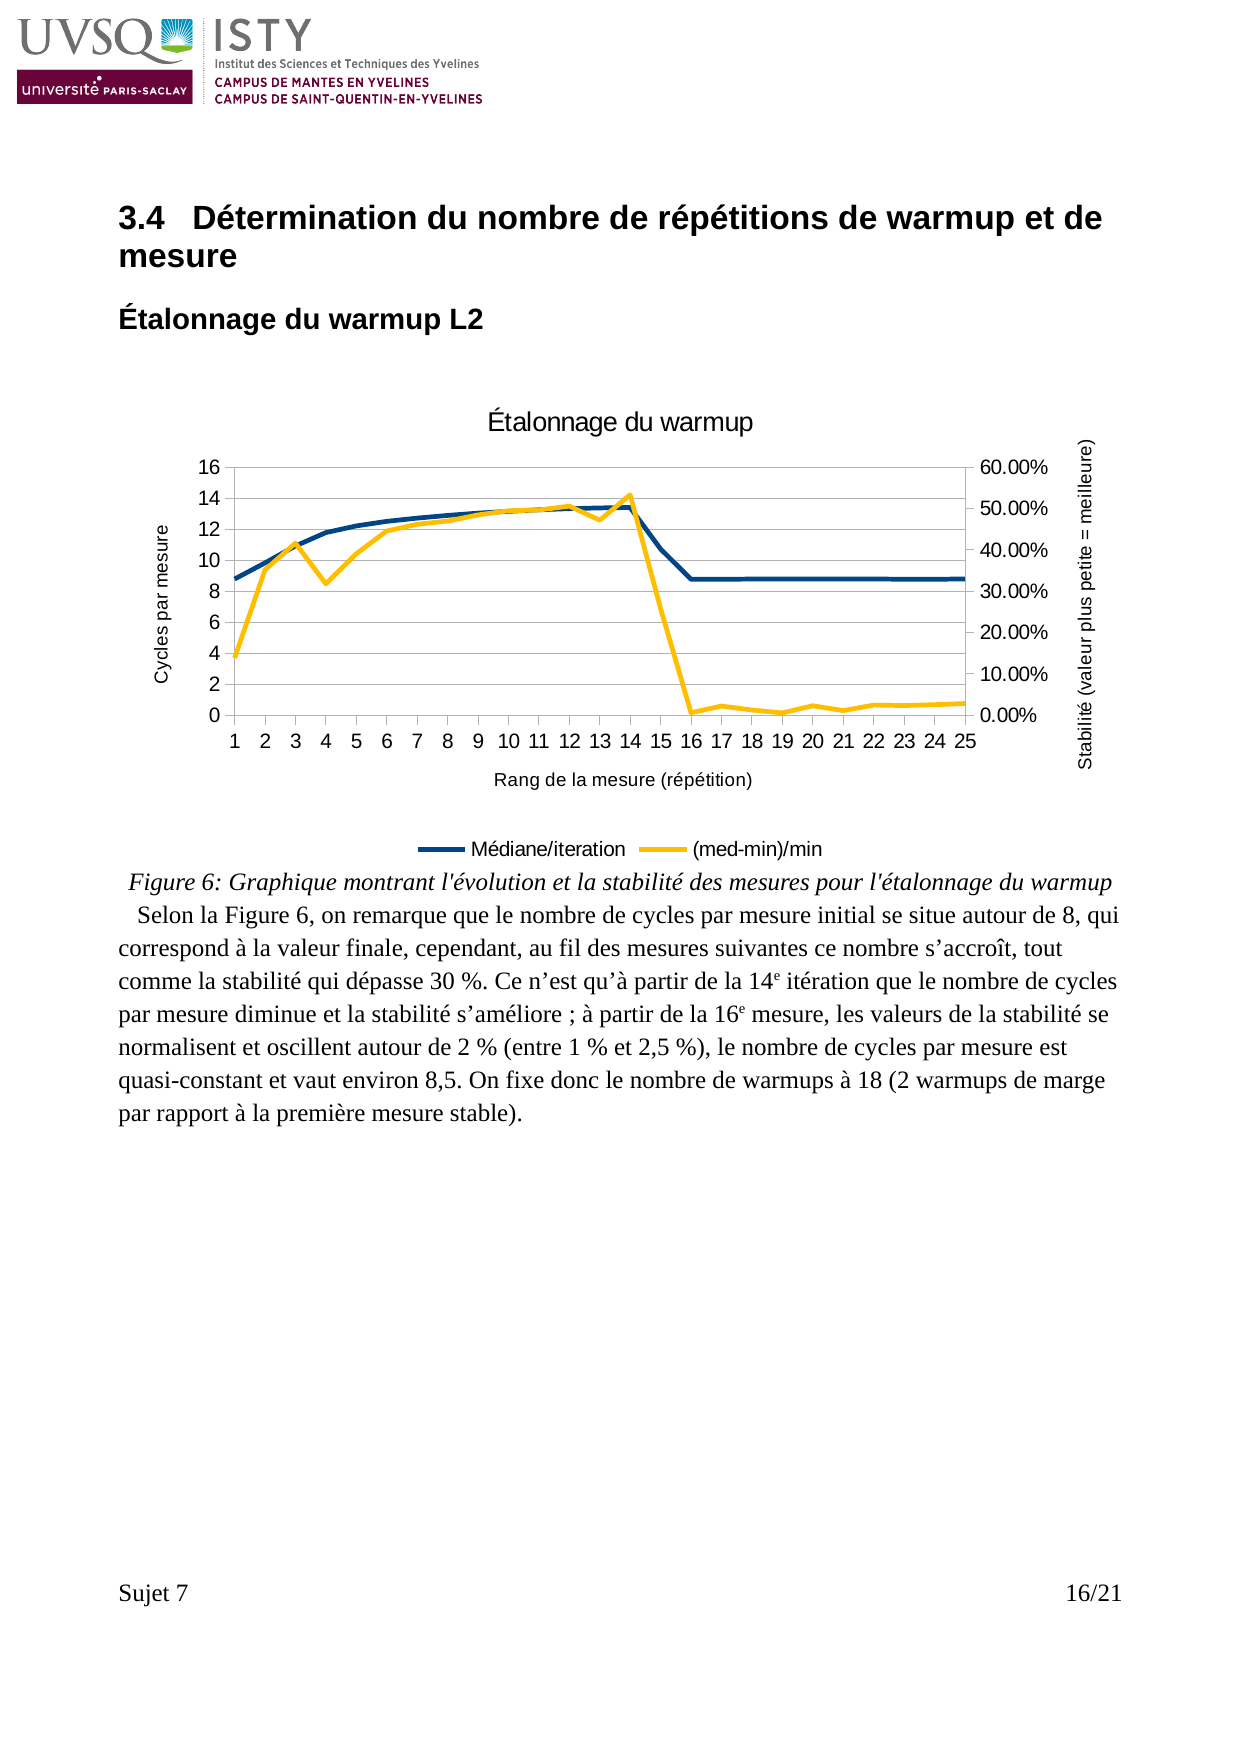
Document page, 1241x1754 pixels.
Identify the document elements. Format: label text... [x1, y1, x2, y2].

picture [2, 2, 497, 121]
text Figure 6: Graphique montrant l'évolution et la stabilité des mesures pour l'étalonnage du warmup [67, 382, 1173, 896]
text [67, 348, 1173, 382]
subtitle Détermination du nombre de répétitions de warmup et de mesure [118, 198, 1122, 275]
subtitle Étalonnage du warmup L2 [118, 302, 1122, 336]
text Selon la Figure 6, on remarque que le nombre de cycles par mesure initial se situe autour de 8, qui correspond à la valeur finale, cependant, au fil des mesures suivantes ce nombre s’accroît, tout comme la stabilité qui dépasse 30 %. Ce n’est qu’à partir de la 14e itération que le nombre de cycles par mesure diminue et la stabilité s’améliore ; à partir de la 16e mesure, les valeurs de la stabilité se normalisent et oscillent autour de 2 % (entre 1 % et 2,5 %), le nombre de cycles par mesure est quasi-constant et vaut environ 8,5. On fixe donc le nombre de warmups à 18 (2 warmups de marge par rapport à la première mesure stable). [118, 896, 1122, 1127]
